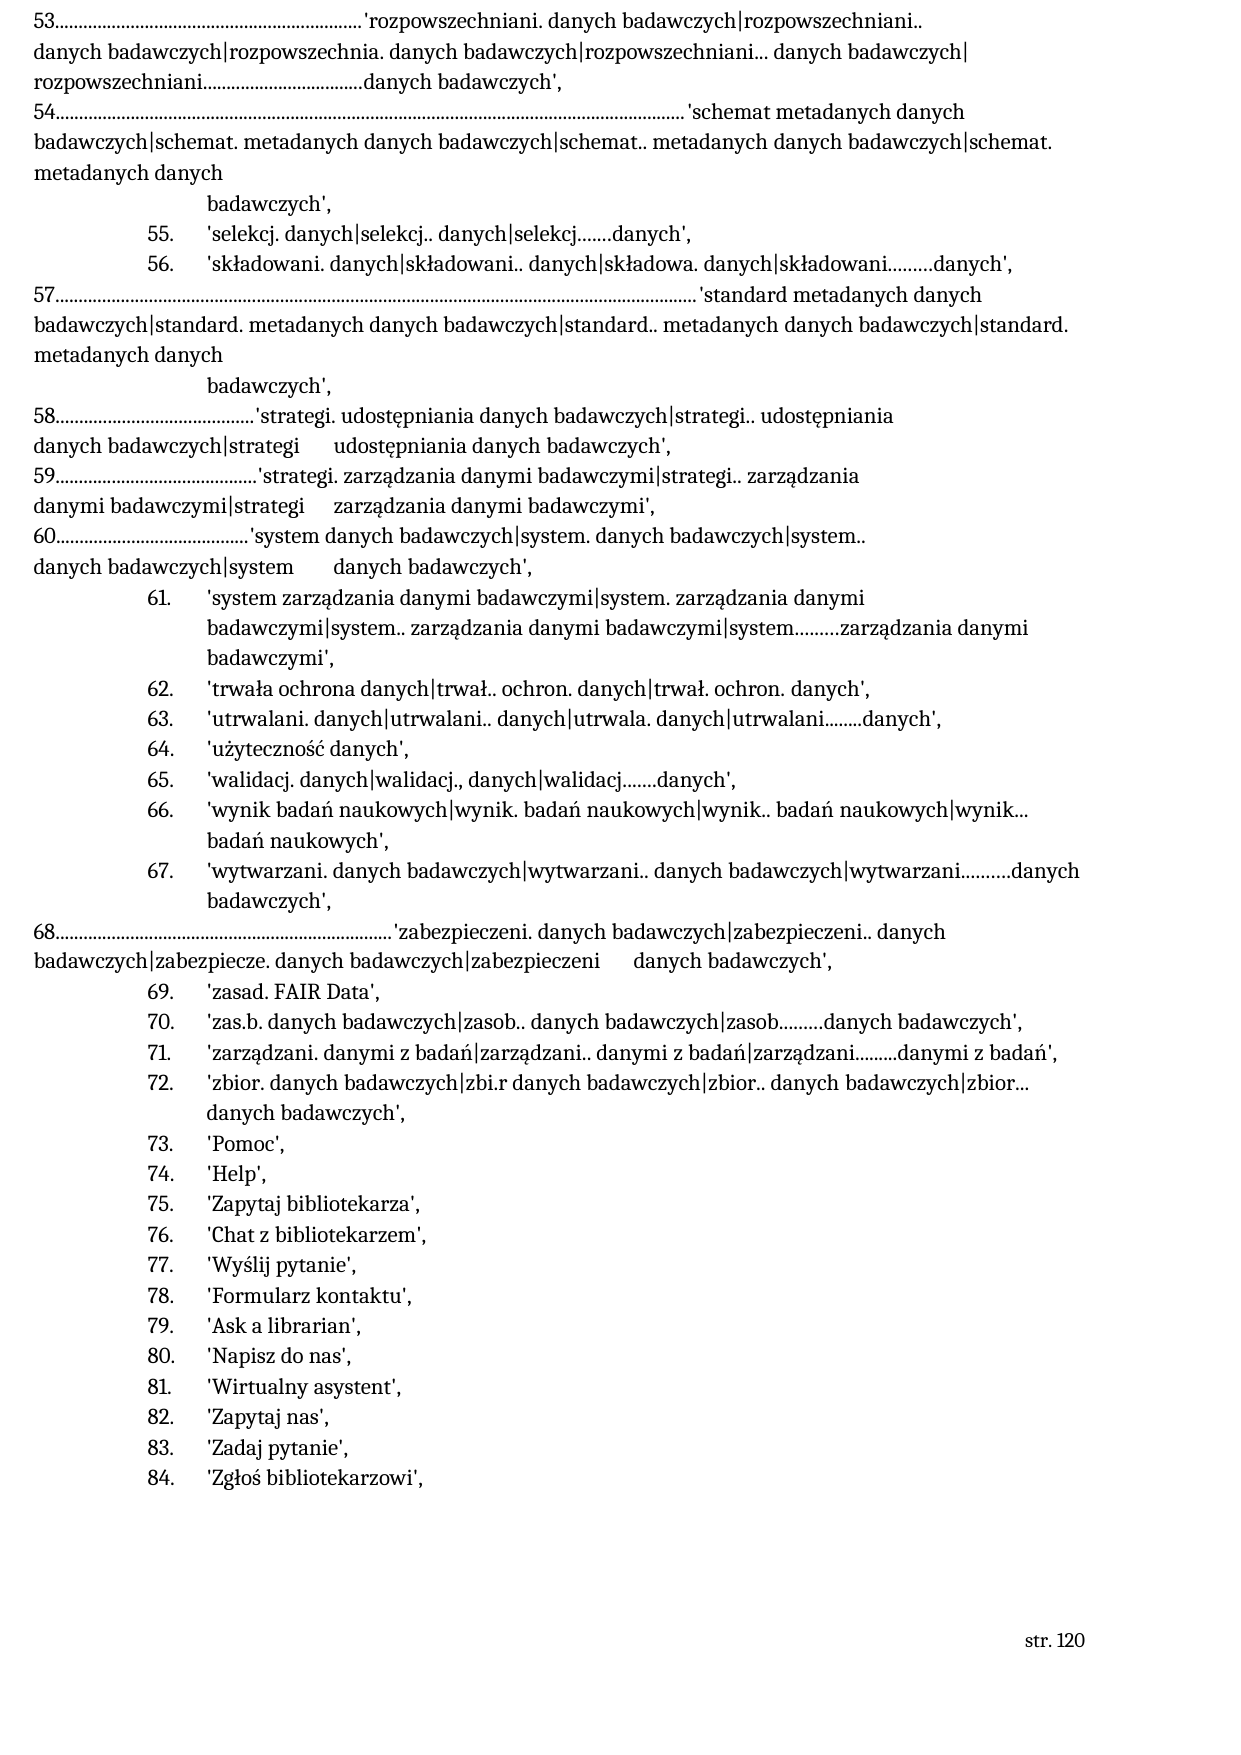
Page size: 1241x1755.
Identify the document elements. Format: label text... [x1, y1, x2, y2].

list 'Chat z bibliotekarzem', [147, 1222, 1111, 1248]
list 'rozpowszechniani. danych badawczych|rozpowszechniani.. danych badawczych|rozpowszechnia. danych badawczych|rozpowszechniani... danych badawczych|rozpowszechniani danych badawczych', [33, 8, 976, 95]
list 'walidacj. danych|walidacj., danych|walidacj danych', [147, 767, 1111, 793]
list 'Zapytaj nas', [147, 1404, 1111, 1430]
list 'trwała ochrona danych|trwał.. ochron. danych|trwał. ochron. danych', [147, 675, 1111, 702]
text badawczych', [206, 888, 1111, 914]
list 'składowani. danych|składowani.. danych|składowa. danych|składowani danych', [147, 251, 1111, 277]
list 'standard metadanych danych badawczych|standard. metadanych danych badawczych|standard.. metadanych danych badawczych|standard. metadanych danych [33, 281, 1068, 368]
text badań naukowych', [206, 827, 1111, 854]
list 'zabezpieczeni. danych badawczych|zabezpieczeni.. danych badawczych|zabezpiecze. danych badawczych|zabezpieczeni danych badawczych', [33, 919, 1040, 975]
text badawczych', [206, 372, 1111, 399]
text badawczymi', [206, 645, 1111, 672]
list 'Help', [147, 1161, 1111, 1187]
text badawczymi|system.. zarządzania danymi badawczymi|system zarządzania danymi [206, 615, 1111, 641]
list 'Formularz kontaktu', [147, 1282, 1111, 1309]
list 'Napisz do nas', [147, 1343, 1111, 1369]
list 'strategi. zarządzania danymi badawczymi|strategi.. zarządzania danymi badawczymi|strategi zarządzania danymi badawczymi', [33, 463, 914, 519]
list 'wynik badań naukowych|wynik. badań naukowych|wynik.. badań naukowych|wynik... [147, 797, 1111, 823]
list 'zas.b. danych badawczych|zasob.. danych badawczych|zasob. danych badawczych', [147, 1009, 1111, 1035]
text danych badawczych', [206, 1100, 1111, 1126]
list 'zbior. danych badawczych|zbi.r danych badawczych|zbior.. danych badawczych|zbior... [147, 1070, 1111, 1096]
list 'system danych badawczych|system. danych badawczych|system.. danych badawczych|system danych badawczych', [33, 523, 928, 580]
list 'selekcj. danych|selekcj.. danych|selekcj danych', [147, 221, 1111, 247]
list 'Zadaj pytanie', [147, 1434, 1111, 1461]
list 'Zapytaj bibliotekarza', [147, 1191, 1111, 1218]
list 'zasad. FAIR Data', [147, 978, 1111, 1005]
list 'strategi. udostępniania danych badawczych|strategi.. udostępniania danych badawczych|strategi udostępniania danych badawczych', [33, 403, 950, 459]
list 'Ask a librarian', [147, 1313, 1111, 1339]
list 'Zgłoś bibliotekarzowi', [147, 1464, 1111, 1491]
list 'schemat metadanych danych badawczych|schemat. metadanych danych badawczych|schemat.. metadanych danych badawczych|schemat. metadanych danych [33, 99, 1057, 186]
list 'system zarządzania danymi badawczymi|system. zarządzania danymi [147, 584, 1111, 611]
list 'użyteczność danych', [147, 736, 1111, 762]
list 'utrwalani. danych|utrwalani.. danych|utrwala. danych|utrwalani. danych', [147, 706, 1111, 732]
list 'Wirtualny asystent', [147, 1374, 1111, 1400]
text badawczych', [206, 189, 1111, 216]
list 'wytwarzani. danych badawczych|wytwarzani.. danych badawczych|wytwarzani. danych [147, 858, 1111, 884]
list 'zarządzani. danymi z badań|zarządzani.. danymi z badań|zarządzani danymi z badań', [147, 1039, 1111, 1066]
list 'Pomoc', [147, 1130, 1111, 1157]
list 'Wyślij pytanie', [147, 1252, 1111, 1278]
